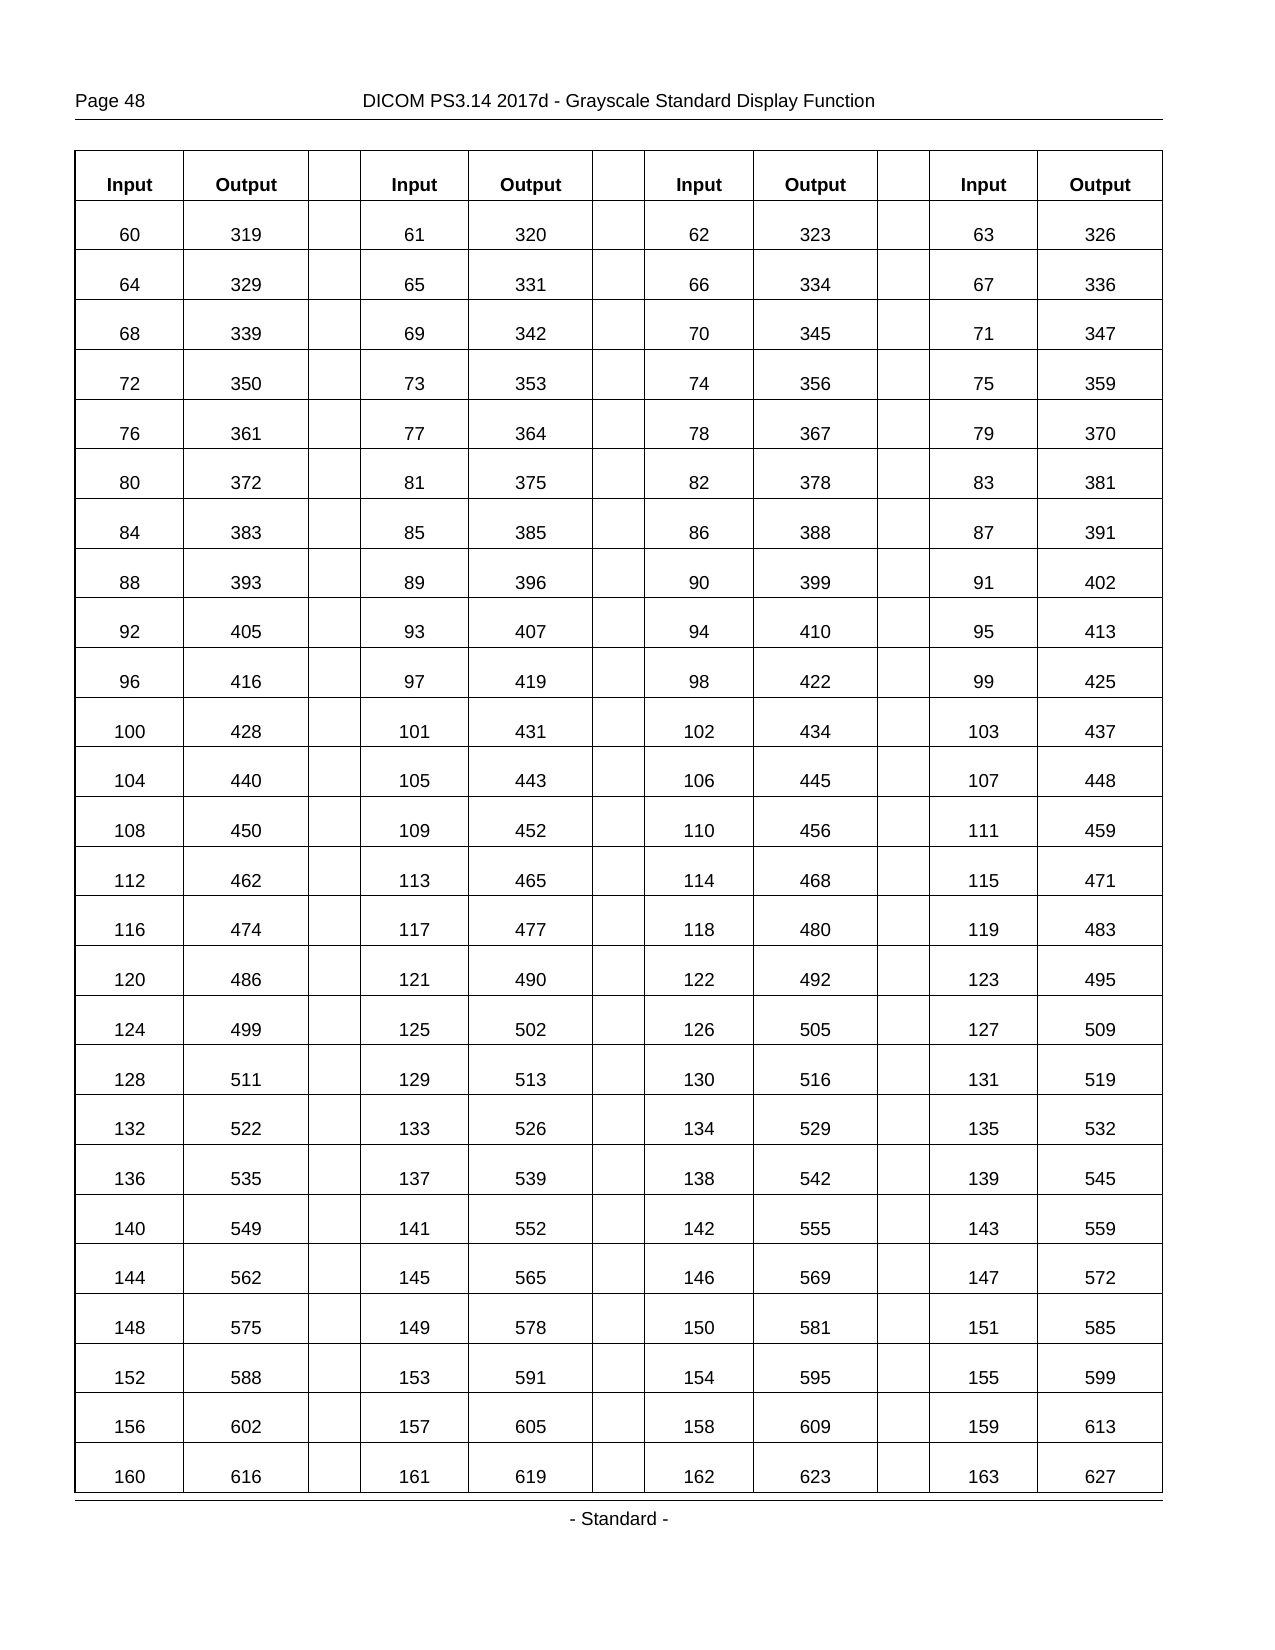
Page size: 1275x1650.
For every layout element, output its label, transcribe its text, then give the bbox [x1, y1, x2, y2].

table_cell 519 [1038, 1045, 1162, 1094]
table_cell 345 [754, 300, 877, 349]
table_cell [593, 1393, 644, 1442]
table_cell 66 [645, 250, 753, 299]
table_cell 147 [930, 1244, 1037, 1293]
table_cell 149 [361, 1294, 468, 1342]
table_cell 138 [645, 1145, 753, 1193]
table_header [878, 151, 929, 200]
table_cell 339 [184, 300, 308, 349]
table_header [593, 151, 644, 200]
table_cell 542 [754, 1145, 877, 1193]
table_cell 70 [645, 300, 753, 349]
table_cell 391 [1038, 499, 1162, 547]
table_cell 60 [76, 201, 183, 249]
table_cell [878, 250, 929, 299]
table_cell 90 [645, 549, 753, 597]
table_cell 502 [469, 996, 592, 1044]
table_cell 76 [76, 400, 183, 448]
table_cell 112 [76, 847, 183, 895]
table_cell [309, 1393, 360, 1442]
table_cell 88 [76, 549, 183, 597]
table_cell 456 [754, 797, 877, 846]
table_cell 83 [930, 449, 1037, 498]
table_cell 490 [469, 946, 592, 995]
table_cell 372 [184, 449, 308, 498]
table_cell 425 [1038, 648, 1162, 697]
table_cell [593, 449, 644, 498]
table_cell 450 [184, 797, 308, 846]
table_cell 73 [361, 350, 468, 398]
table_cell 107 [930, 747, 1037, 796]
table_cell 74 [645, 350, 753, 398]
table_cell 157 [361, 1393, 468, 1442]
table_cell 102 [645, 698, 753, 746]
table_cell [878, 549, 929, 597]
table_cell [878, 1344, 929, 1392]
table_cell 486 [184, 946, 308, 995]
table_cell 61 [361, 201, 468, 249]
table_cell 72 [76, 350, 183, 398]
table_cell 64 [76, 250, 183, 299]
table_cell 356 [754, 350, 877, 398]
table_cell 396 [469, 549, 592, 597]
table_cell 562 [184, 1244, 308, 1293]
table_cell 92 [76, 598, 183, 647]
table_cell [309, 896, 360, 945]
table_cell 111 [930, 797, 1037, 846]
table_cell 549 [184, 1195, 308, 1243]
table_cell 319 [184, 201, 308, 249]
table_cell [309, 1344, 360, 1392]
table_cell 431 [469, 698, 592, 746]
table_cell 89 [361, 549, 468, 597]
table_cell 381 [1038, 449, 1162, 498]
table_cell [593, 1344, 644, 1392]
table_header [309, 151, 360, 200]
table_cell 77 [361, 400, 468, 448]
table_cell 125 [361, 996, 468, 1044]
table_cell 123 [930, 946, 1037, 995]
table_cell 114 [645, 847, 753, 895]
table_cell 605 [469, 1393, 592, 1442]
table_cell [309, 1443, 360, 1492]
table_cell [593, 847, 644, 895]
table_cell 113 [361, 847, 468, 895]
table_cell 578 [469, 1294, 592, 1342]
table_cell 619 [469, 1443, 592, 1492]
table_cell 399 [754, 549, 877, 597]
table_header Input [361, 151, 468, 200]
table_cell [309, 201, 360, 249]
table_cell 602 [184, 1393, 308, 1442]
table_cell [878, 1294, 929, 1342]
table_cell [309, 996, 360, 1044]
table_cell [593, 896, 644, 945]
table_cell [309, 250, 360, 299]
table_cell 91 [930, 549, 1037, 597]
table_cell [309, 549, 360, 597]
table_cell 98 [645, 648, 753, 697]
table_cell [309, 847, 360, 895]
table_cell [309, 797, 360, 846]
table_cell 569 [754, 1244, 877, 1293]
table_cell 79 [930, 400, 1037, 448]
table_cell [593, 1095, 644, 1144]
table_cell 410 [754, 598, 877, 647]
table_cell 151 [930, 1294, 1037, 1342]
table_cell [593, 1195, 644, 1243]
table_cell 452 [469, 797, 592, 846]
table_cell 522 [184, 1095, 308, 1144]
table_cell 428 [184, 698, 308, 746]
table_cell 388 [754, 499, 877, 547]
table_cell 75 [930, 350, 1037, 398]
table_cell 347 [1038, 300, 1162, 349]
table_cell [878, 747, 929, 796]
table_cell [878, 300, 929, 349]
table_cell 150 [645, 1294, 753, 1342]
table_cell [593, 648, 644, 697]
table_cell 591 [469, 1344, 592, 1392]
table_cell 511 [184, 1045, 308, 1094]
table_cell 477 [469, 896, 592, 945]
table_cell [309, 946, 360, 995]
table_cell 134 [645, 1095, 753, 1144]
table_cell 62 [645, 201, 753, 249]
table_header Input [645, 151, 753, 200]
table_cell 155 [930, 1344, 1037, 1392]
table_cell [309, 698, 360, 746]
table_cell 120 [76, 946, 183, 995]
table_cell [593, 1443, 644, 1492]
table_cell [878, 1195, 929, 1243]
table_cell 81 [361, 449, 468, 498]
table_cell 115 [930, 847, 1037, 895]
table_cell [593, 1294, 644, 1342]
table_cell 383 [184, 499, 308, 547]
table_cell 161 [361, 1443, 468, 1492]
table_cell 492 [754, 946, 877, 995]
table_cell 370 [1038, 400, 1162, 448]
table_cell [593, 300, 644, 349]
table_cell 359 [1038, 350, 1162, 398]
table_cell 130 [645, 1045, 753, 1094]
table_cell 367 [754, 400, 877, 448]
table_cell 71 [930, 300, 1037, 349]
table_cell 539 [469, 1145, 592, 1193]
table_cell [309, 1244, 360, 1293]
table_cell 572 [1038, 1244, 1162, 1293]
table_cell 505 [754, 996, 877, 1044]
table_cell 440 [184, 747, 308, 796]
table_cell [878, 847, 929, 895]
table_cell [878, 400, 929, 448]
table_cell 105 [361, 747, 468, 796]
table_cell [878, 698, 929, 746]
table_cell 364 [469, 400, 592, 448]
table_cell 96 [76, 648, 183, 697]
table_cell 526 [469, 1095, 592, 1144]
table_cell 153 [361, 1344, 468, 1392]
table_cell 448 [1038, 747, 1162, 796]
table_cell 613 [1038, 1393, 1162, 1442]
table_header Output [754, 151, 877, 200]
table_cell 581 [754, 1294, 877, 1342]
table_cell 575 [184, 1294, 308, 1342]
table_cell 87 [930, 499, 1037, 547]
table_cell 565 [469, 1244, 592, 1293]
table_cell 67 [930, 250, 1037, 299]
table_cell 323 [754, 201, 877, 249]
table_cell [878, 1244, 929, 1293]
table_cell 468 [754, 847, 877, 895]
table_header Output [1038, 151, 1162, 200]
table_cell 158 [645, 1393, 753, 1442]
table_cell [878, 797, 929, 846]
table_cell 516 [754, 1045, 877, 1094]
table_cell 623 [754, 1443, 877, 1492]
table_cell 471 [1038, 847, 1162, 895]
table_cell 434 [754, 698, 877, 746]
table_cell 101 [361, 698, 468, 746]
table_cell 609 [754, 1393, 877, 1442]
table_cell 342 [469, 300, 592, 349]
table_cell 100 [76, 698, 183, 746]
table_cell 148 [76, 1294, 183, 1342]
table_cell 585 [1038, 1294, 1162, 1342]
table_cell [878, 499, 929, 547]
table_cell [309, 747, 360, 796]
table_cell 97 [361, 648, 468, 697]
table_cell 627 [1038, 1443, 1162, 1492]
table_cell [309, 350, 360, 398]
table_cell 320 [469, 201, 592, 249]
table_cell 94 [645, 598, 753, 647]
table_cell 552 [469, 1195, 592, 1243]
table_cell 140 [76, 1195, 183, 1243]
table_cell 122 [645, 946, 753, 995]
table_cell 378 [754, 449, 877, 498]
table_cell [593, 250, 644, 299]
table_cell 529 [754, 1095, 877, 1144]
table_cell 459 [1038, 797, 1162, 846]
table_cell 124 [76, 996, 183, 1044]
table_cell 142 [645, 1195, 753, 1243]
table_cell [593, 1244, 644, 1293]
table_cell [309, 598, 360, 647]
table_cell 78 [645, 400, 753, 448]
table_cell [878, 996, 929, 1044]
table_cell 65 [361, 250, 468, 299]
table_cell 86 [645, 499, 753, 547]
table_cell 85 [361, 499, 468, 547]
table_cell 69 [361, 300, 468, 349]
table_cell [593, 946, 644, 995]
table_cell 555 [754, 1195, 877, 1243]
table_cell 146 [645, 1244, 753, 1293]
table_cell 331 [469, 250, 592, 299]
table_cell 136 [76, 1145, 183, 1193]
table_cell 80 [76, 449, 183, 498]
table_cell [878, 1393, 929, 1442]
table_cell 95 [930, 598, 1037, 647]
table_cell 156 [76, 1393, 183, 1442]
table_cell 68 [76, 300, 183, 349]
table_cell 499 [184, 996, 308, 1044]
table_cell [878, 896, 929, 945]
table_cell 405 [184, 598, 308, 647]
table_cell 137 [361, 1145, 468, 1193]
table_cell 121 [361, 946, 468, 995]
table_cell [309, 1095, 360, 1144]
table_cell 144 [76, 1244, 183, 1293]
table_cell 545 [1038, 1145, 1162, 1193]
table_cell 154 [645, 1344, 753, 1392]
table_cell 509 [1038, 996, 1162, 1044]
table_cell 413 [1038, 598, 1162, 647]
table_cell 63 [930, 201, 1037, 249]
table_cell 445 [754, 747, 877, 796]
table_cell [593, 1045, 644, 1094]
table_cell 393 [184, 549, 308, 597]
table_cell [593, 549, 644, 597]
table_cell 145 [361, 1244, 468, 1293]
table_header Input [930, 151, 1037, 200]
table_cell 595 [754, 1344, 877, 1392]
table_cell 375 [469, 449, 592, 498]
table_cell 128 [76, 1045, 183, 1094]
table_cell 419 [469, 648, 592, 697]
table_cell 416 [184, 648, 308, 697]
table_cell 82 [645, 449, 753, 498]
table_cell 350 [184, 350, 308, 398]
table_cell [878, 350, 929, 398]
table_cell [309, 648, 360, 697]
table_cell 162 [645, 1443, 753, 1492]
table_cell 126 [645, 996, 753, 1044]
table_cell 99 [930, 648, 1037, 697]
table_cell [309, 449, 360, 498]
table_cell [593, 499, 644, 547]
table_cell 326 [1038, 201, 1162, 249]
table_cell 132 [76, 1095, 183, 1144]
table_cell 385 [469, 499, 592, 547]
table_cell 495 [1038, 946, 1162, 995]
table_cell 599 [1038, 1344, 1162, 1392]
table_cell 336 [1038, 250, 1162, 299]
table_cell 334 [754, 250, 877, 299]
table_cell 110 [645, 797, 753, 846]
table_cell [593, 698, 644, 746]
table_cell [593, 400, 644, 448]
table_cell 443 [469, 747, 592, 796]
table_cell 84 [76, 499, 183, 547]
table_cell 160 [76, 1443, 183, 1492]
table_cell 129 [361, 1045, 468, 1094]
table_cell [309, 1294, 360, 1342]
table_cell 402 [1038, 549, 1162, 597]
table_cell 106 [645, 747, 753, 796]
table_cell [878, 449, 929, 498]
table_cell [878, 1443, 929, 1492]
table_cell 119 [930, 896, 1037, 945]
table_cell 103 [930, 698, 1037, 746]
table_cell 139 [930, 1145, 1037, 1193]
table_cell 483 [1038, 896, 1162, 945]
table_cell [878, 648, 929, 697]
table_cell [309, 300, 360, 349]
table_cell 462 [184, 847, 308, 895]
table_cell [309, 499, 360, 547]
table_cell 353 [469, 350, 592, 398]
table_cell [309, 1045, 360, 1094]
table_cell 108 [76, 797, 183, 846]
table_cell [593, 996, 644, 1044]
table_cell 163 [930, 1443, 1037, 1492]
table_cell 117 [361, 896, 468, 945]
table_cell [878, 1095, 929, 1144]
table_cell 127 [930, 996, 1037, 1044]
table_cell 588 [184, 1344, 308, 1392]
table_cell 159 [930, 1393, 1037, 1442]
table_cell 407 [469, 598, 592, 647]
table_cell 535 [184, 1145, 308, 1193]
table_cell [593, 1145, 644, 1193]
table_cell 532 [1038, 1095, 1162, 1144]
table_header Output [469, 151, 592, 200]
table_cell [878, 1045, 929, 1094]
table_cell 480 [754, 896, 877, 945]
table_cell [593, 797, 644, 846]
table_cell 109 [361, 797, 468, 846]
table_cell 152 [76, 1344, 183, 1392]
table_cell 437 [1038, 698, 1162, 746]
table_cell 474 [184, 896, 308, 945]
table_cell [309, 1195, 360, 1243]
table_cell 422 [754, 648, 877, 697]
table_cell 93 [361, 598, 468, 647]
table_cell [878, 201, 929, 249]
table_cell 329 [184, 250, 308, 299]
table_cell [878, 946, 929, 995]
table_cell 133 [361, 1095, 468, 1144]
table_header Output [184, 151, 308, 200]
table_cell [878, 1145, 929, 1193]
table_cell 559 [1038, 1195, 1162, 1243]
table_cell 104 [76, 747, 183, 796]
table_cell 116 [76, 896, 183, 945]
table_cell 131 [930, 1045, 1037, 1094]
table_cell 465 [469, 847, 592, 895]
table_cell [593, 747, 644, 796]
table_header Input [76, 151, 183, 200]
table_cell 141 [361, 1195, 468, 1243]
table_cell [593, 201, 644, 249]
table_cell [309, 1145, 360, 1193]
table_cell 513 [469, 1045, 592, 1094]
table_cell [593, 350, 644, 398]
table_cell [593, 598, 644, 647]
table_cell 135 [930, 1095, 1037, 1144]
table_cell [878, 598, 929, 647]
table_cell 616 [184, 1443, 308, 1492]
table_cell 143 [930, 1195, 1037, 1243]
table_cell 118 [645, 896, 753, 945]
table_cell [309, 400, 360, 448]
table_cell 361 [184, 400, 308, 448]
